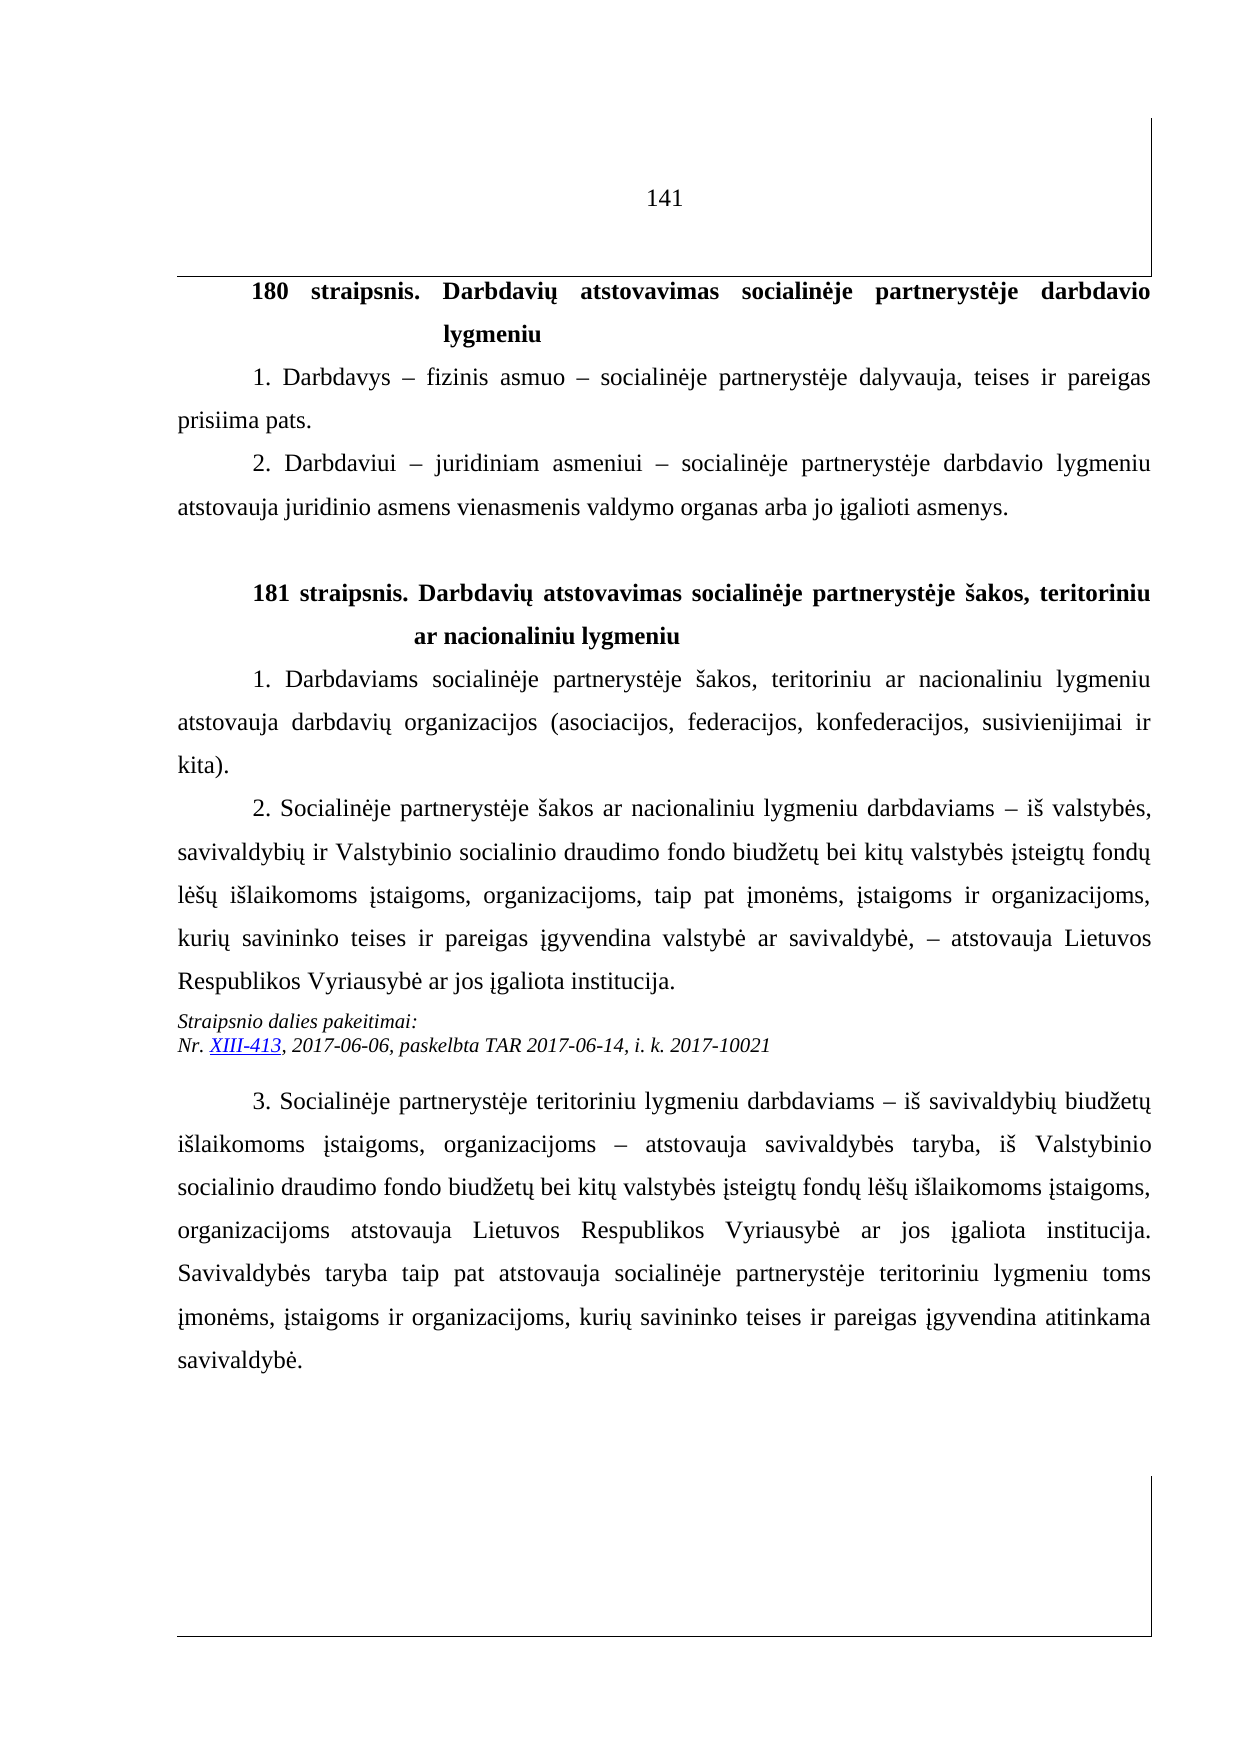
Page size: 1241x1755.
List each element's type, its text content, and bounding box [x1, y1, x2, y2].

text 3. Socialinėje partnerystėje teritoriniu lygmeniu darbdaviams – iš savivaldybių biudžetų išlaikomoms įstaigoms, organizacijoms – atstovauja savivaldybės taryba, iš Valstybinio socialinio draudimo fondo biudžetų bei kitų valstybės įsteigtų fondų lėšų išlaikomoms įstaigoms, organizacijoms atstovauja Lietuvos Respublikos Vyriausybė ar jos įgaliota institucija. Savivaldybės taryba taip pat atstovauja socialinėje partnerystėje teritoriniu lygmeniu toms įmonėms, įstaigoms ir organizacijoms, kurių savininko teises ir pareigas įgyvendina atitinkama savivaldybė. [177, 1086, 1152, 1373]
text Straipsnio dalies pakeitimai: [177, 1009, 1152, 1033]
text 1. Darbdavys – fizinis asmuo – socialinėje partnerystėje dalyvauja, teises ir pareigas prisiima pats. [177, 362, 1152, 434]
text 1. Darbdaviams socialinėje partnerystėje šakos, teritoriniu ar nacionaliniu lygmeniu atstovauja darbdavių organizacijos (asociacijos, federacijos, konfederacijos, susivienijimai ir kita). [177, 664, 1152, 779]
subtitle 181 straipsnis. Darbdavių atstovavimas socialinėje partnerystėje šakos, teritoriniu ar nacionaliniu lygmeniu [252, 578, 1152, 650]
text Nr. XIII-413, 2017-06-06, paskelbta TAR 2017-06-14, i. k. 2017-10021 [177, 1033, 1152, 1057]
subtitle 180 straipsnis. Darbdavių atstovavimas socialinėje partnerystėje darbdavio lygmeniu [251, 276, 1152, 348]
text 2. Socialinėje partnerystėje šakos ar nacionaliniu lygmeniu darbdaviams – iš valstybės, savivaldybių ir Valstybinio socialinio draudimo fondo biudžetų bei kitų valstybės įsteigtų fondų lėšų išlaikomoms įstaigoms, organizacijoms, taip pat įmonėms, įstaigoms ir organizacijoms, kurių savininko teises ir pareigas įgyvendina valstybė ar savivaldybė, – atstovauja Lietuvos Respublikos Vyriausybė ar jos įgaliota institucija. [177, 793, 1152, 995]
text 2. Darbdaviui – juridiniam asmeniui – socialinėje partnerystėje darbdavio lygmeniu atstovauja juridinio asmens vienasmenis valdymo organas arba jo įgalioti asmenys. [177, 448, 1152, 520]
